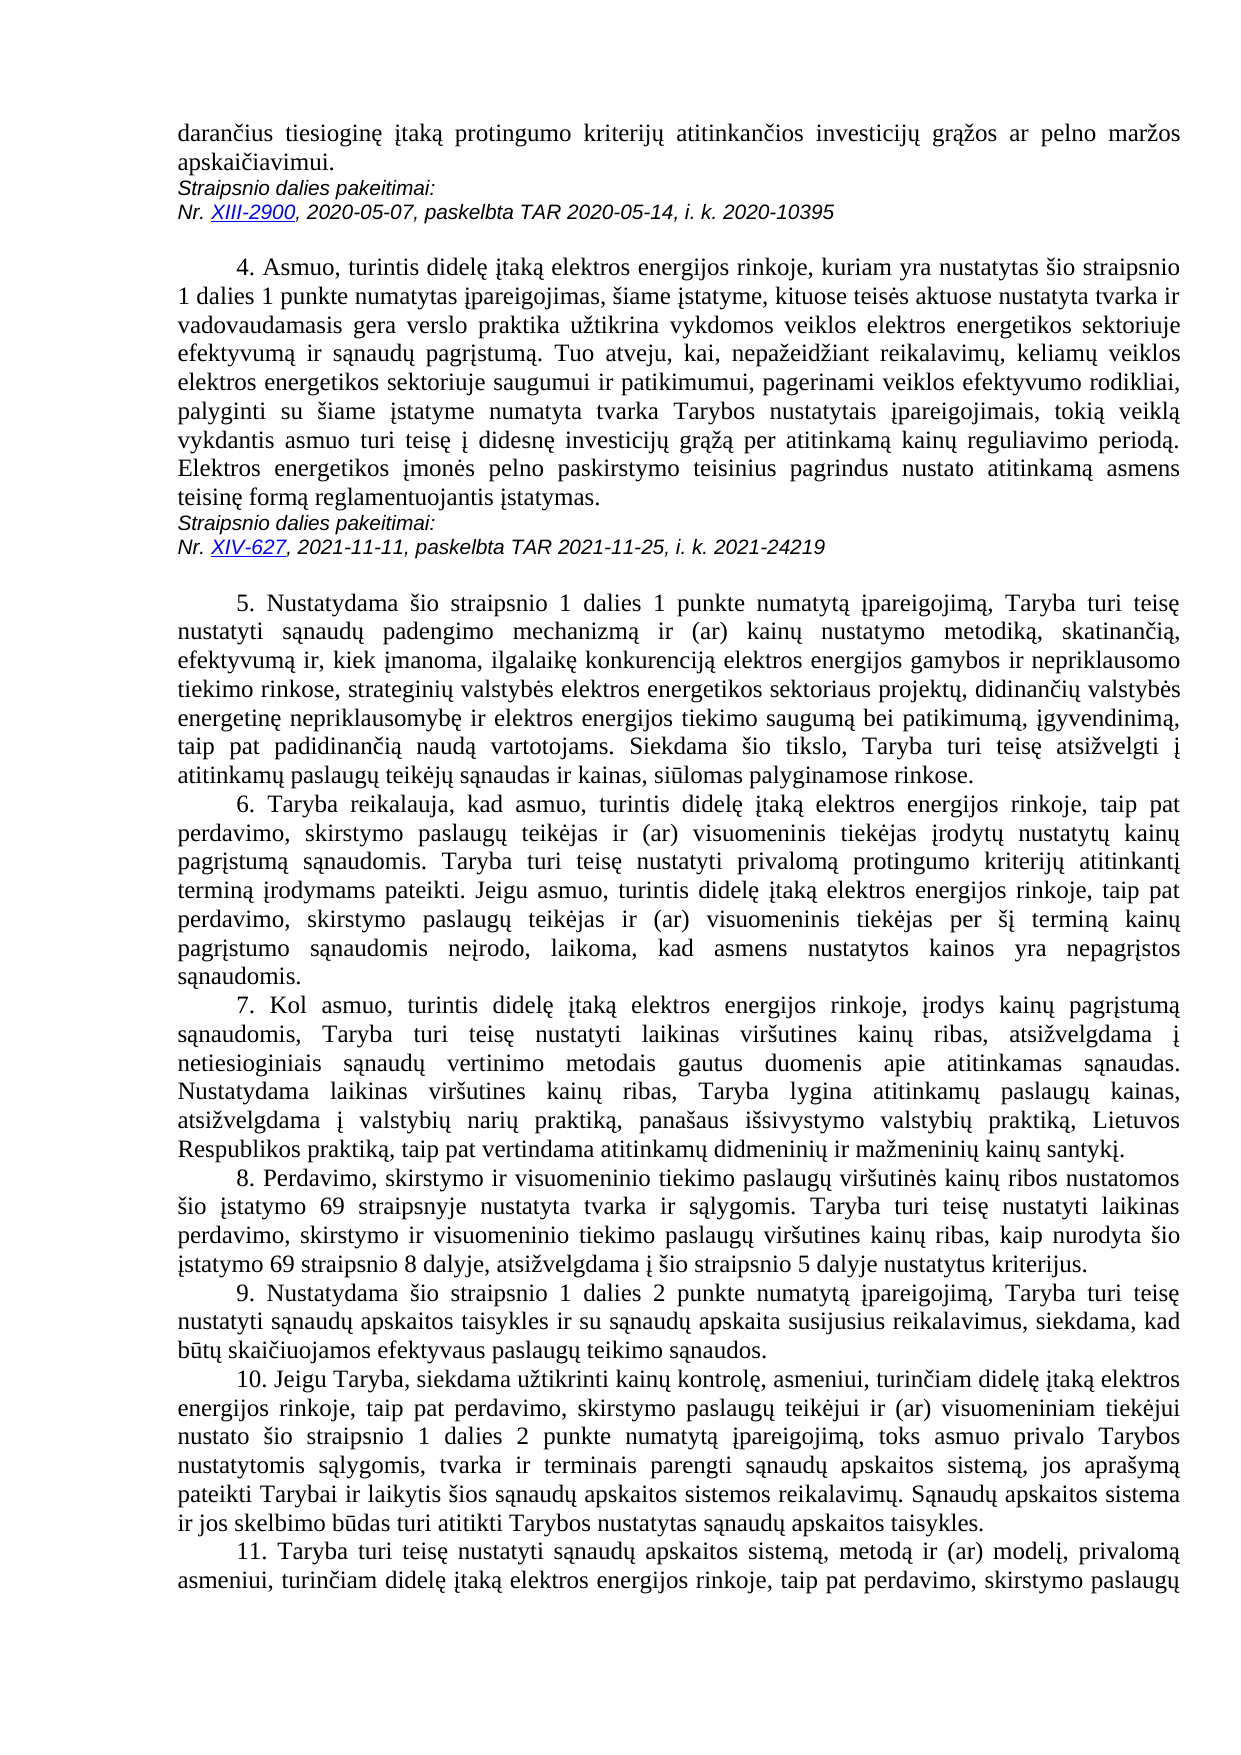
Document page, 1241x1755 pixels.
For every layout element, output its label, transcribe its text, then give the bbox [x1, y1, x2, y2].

text darančius tiesioginę įtaką protingumo kriterijų atitinkančios investicijų grąžos ar pelno maržos apskaičiavimui. [177, 118, 1181, 176]
text 11. Taryba turi teisę nustatyti sąnaudų apskaitos sistemą, metodą ir (ar) modelį, privalomą asmeniui, turinčiam didelę įtaką elektros energijos rinkoje, taip pat perdavimo, skirstymo paslaugų [177, 1536, 1181, 1594]
text 7. Kol asmuo, turintis didelę įtaką elektros energijos rinkoje, įrodys kainų pagrįstumą sąnaudomis, Taryba turi teisę nustatyti laikinas viršutines kainų ribas, atsižvelgdama į netiesioginiais sąnaudų vertinimo metodais gautus duomenis apie atitinkamas sąnaudas. Nustatydama laikinas viršutines kainų ribas, Taryba lygina atitinkamų paslaugų kainas, atsižvelgdama į valstybių narių praktiką, panašaus išsivystymo valstybių praktiką, Lietuvos Respublikos praktiką, taip pat vertindama atitinkamų didmeninių ir mažmeninių kainų santykį. [177, 990, 1181, 1163]
text 8. Perdavimo, skirstymo ir visuomeninio tiekimo paslaugų viršutinės kainų ribos nustatomos šio įstatymo 69 straipsnyje nustatyta tvarka ir sąlygomis. Taryba turi teisę nustatyti laikinas perdavimo, skirstymo ir visuomeninio tiekimo paslaugų viršutines kainų ribas, kaip nurodyta šio įstatymo 69 straipsnio 8 dalyje, atsižvelgdama į šio straipsnio 5 dalyje nustatytus kriterijus. [177, 1163, 1181, 1278]
text Nr. XIII-2900, 2020-05-07, paskelbta TAR 2020-05-14, i. k. 2020-10395 [177, 199, 1181, 223]
text Straipsnio dalies pakeitimai: [177, 511, 1181, 535]
text 6. Taryba reikalauja, kad asmuo, turintis didelę įtaką elektros energijos rinkoje, taip pat perdavimo, skirstymo paslaugų teikėjas ir (ar) visuomeninis tiekėjas įrodytų nustatytų kainų pagrįstumą sąnaudomis. Taryba turi teisę nustatyti privalomą protingumo kriterijų atitinkantį terminą įrodymams pateikti. Jeigu asmuo, turintis didelę įtaką elektros energijos rinkoje, taip pat perdavimo, skirstymo paslaugų teikėjas ir (ar) visuomeninis tiekėjas per šį terminą kainų pagrįstumo sąnaudomis neįrodo, laikoma, kad asmens nustatytos kainos yra nepagrįstos sąnaudomis. [177, 789, 1181, 990]
text 4. Asmuo, turintis didelę įtaką elektros energijos rinkoje, kuriam yra nustatytas šio straipsnio 1 dalies 1 punkte numatytas įpareigojimas, šiame įstatyme, kituose teisės aktuose nustatyta tvarka ir vadovaudamasis gera verslo praktika užtikrina vykdomos veiklos elektros energetikos sektoriuje efektyvumą ir sąnaudų pagrįstumą. Tuo atveju, kai, nepažeidžiant reikalavimų, keliamų veiklos elektros energetikos sektoriuje saugumui ir patikimumui, pagerinami veiklos efektyvumo rodikliai, palyginti su šiame įstatyme numatyta tvarka Tarybos nustatytais įpareigojimais, tokią veiklą vykdantis asmuo turi teisę į didesnę investicijų grąžą per atitinkamą kainų reguliavimo periodą. Elektros energetikos įmonės pelno paskirstymo teisinius pagrindus nustato atitinkamą asmens teisinę formą reglamentuojantis įstatymas. [177, 252, 1181, 511]
text 9. Nustatydama šio straipsnio 1 dalies 2 punkte numatytą įpareigojimą, Taryba turi teisę nustatyti sąnaudų apskaitos taisykles ir su sąnaudų apskaita susijusius reikalavimus, siekdama, kad būtų skaičiuojamos efektyvaus paslaugų teikimo sąnaudos. [177, 1278, 1181, 1364]
text Nr. XIV-627, 2021-11-11, paskelbta TAR 2021-11-25, i. k. 2021-24219 [177, 535, 1181, 559]
text 5. Nustatydama šio straipsnio 1 dalies 1 punkte numatytą įpareigojimą, Taryba turi teisę nustatyti sąnaudų padengimo mechanizmą ir (ar) kainų nustatymo metodiką, skatinančią, efektyvumą ir, kiek įmanoma, ilgalaikę konkurenciją elektros energijos gamybos ir nepriklausomo tiekimo rinkose, strateginių valstybės elektros energetikos sektoriaus projektų, didinančių valstybės energetinę nepriklausomybę ir elektros energijos tiekimo saugumą bei patikimumą, įgyvendinimą, taip pat padidinančią naudą vartotojams. Siekdama šio tikslo, Taryba turi teisę atsižvelgti į atitinkamų paslaugų teikėjų sąnaudas ir kainas, siūlomas palyginamose rinkose. [177, 588, 1181, 789]
text Straipsnio dalies pakeitimai: [177, 176, 1181, 199]
text 10. Jeigu Taryba, siekdama užtikrinti kainų kontrolę, asmeniui, turinčiam didelę įtaką elektros energijos rinkoje, taip pat perdavimo, skirstymo paslaugų teikėjui ir (ar) visuomeniniam tiekėjui nustato šio straipsnio 1 dalies 2 punkte numatytą įpareigojimą, toks asmuo privalo Tarybos nustatytomis sąlygomis, tvarka ir terminais parengti sąnaudų apskaitos sistemą, jos aprašymą pateikti Tarybai ir laikytis šios sąnaudų apskaitos sistemos reikalavimų. Sąnaudų apskaitos sistema ir jos skelbimo būdas turi atitikti Tarybos nustatytas sąnaudų apskaitos taisykles. [177, 1364, 1181, 1536]
